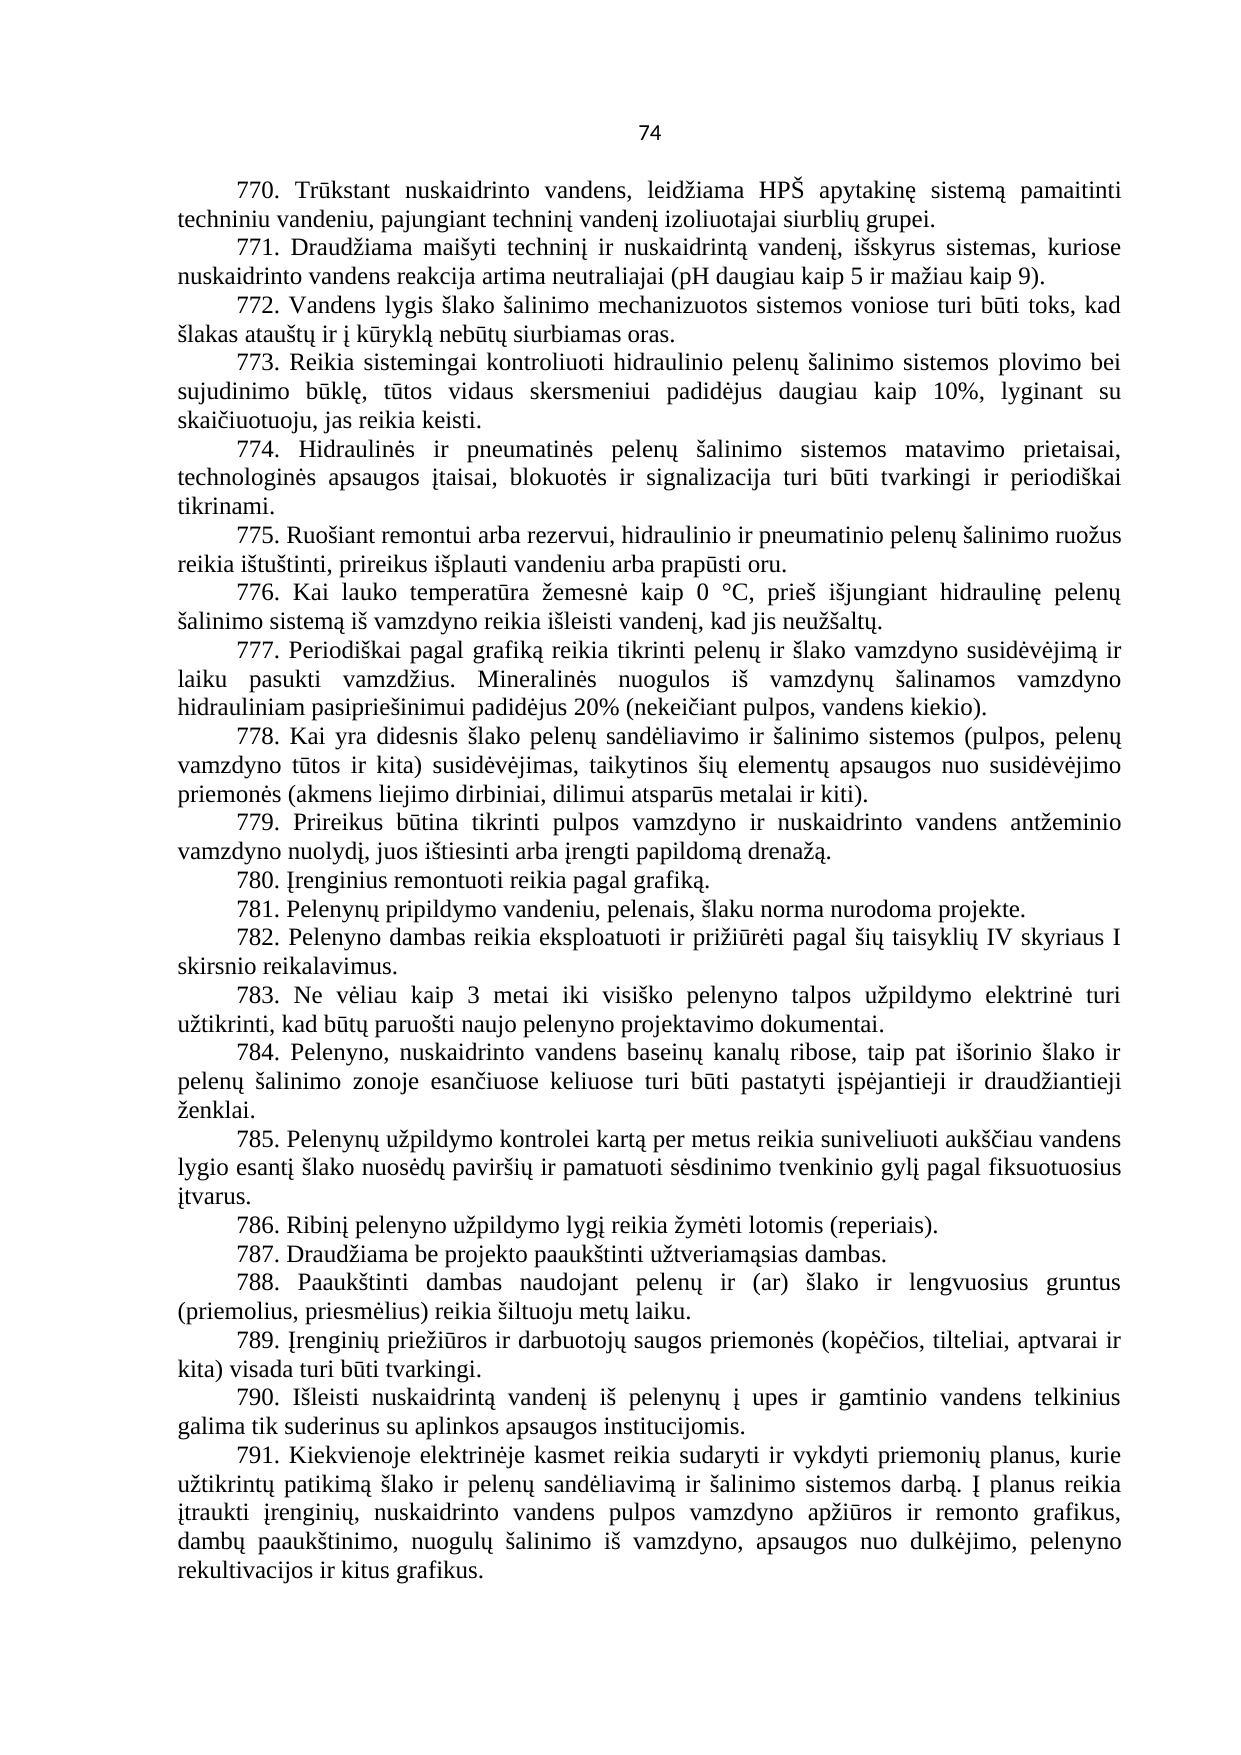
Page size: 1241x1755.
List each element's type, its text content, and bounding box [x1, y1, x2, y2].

text 783. Ne vėliau kaip 3 metai iki visiško pelenyno talpos užpildymo elektrinė turi užtikrinti, kad būtų paruošti naujo pelenyno projektavimo dokumentai. [177, 980, 1122, 1037]
text 778. Kai yra didesnis šlako pelenų sandėliavimo ir šalinimo sistemos (pulpos, pelenų vamzdyno tūtos ir kita) susidėvėjimas, taikytinos šių elementų apsaugos nuo susidėvėjimo priemonės (akmens liejimo dirbiniai, dilimui atsparūs metalai ir kiti). [177, 721, 1122, 807]
text 791. Kiekvienoje elektrinėje kasmet reikia sudaryti ir vykdyti priemonių planus, kurie užtikrintų patikimą šlako ir pelenų sandėliavimą ir šalinimo sistemos darbą. Į planus reikia įtraukti įrenginių, nuskaidrinto vandens pulpos vamzdyno apžiūros ir remonto grafikus, dambų paaukštinimo, nuogulų šalinimo iš vamzdyno, apsaugos nuo dulkėjimo, pelenyno rekultivacijos ir kitus grafikus. [177, 1440, 1122, 1584]
text 789. Įrenginių priežiūros ir darbuotojų saugos priemonės (kopėčios, tilteliai, aptvarai ir kita) visada turi būti tvarkingi. [177, 1325, 1122, 1382]
text 774. Hidraulinės ir pneumatinės pelenų šalinimo sistemos matavimo prietaisai, technologinės apsaugos įtaisai, blokuotės ir signalizacija turi būti tvarkingi ir periodiškai tikrinami. [177, 434, 1122, 520]
text 775. Ruošiant remontui arba rezervui, hidraulinio ir pneumatinio pelenų šalinimo ruožus reikia ištuštinti, prireikus išplauti vandeniu arba prapūsti oru. [177, 520, 1122, 577]
text 784. Pelenyno, nuskaidrinto vandens baseinų kanalų ribose, taip pat išorinio šlako ir pelenų šalinimo zonoje esančiuose keliuose turi būti pastatyti įspėjantieji ir draudžiantieji ženklai. [177, 1037, 1122, 1124]
text 785. Pelenynų užpildymo kontrolei kartą per metus reikia suniveliuoti aukščiau vandens lygio esantį šlako nuosėdų paviršių ir pamatuoti sėsdinimo tvenkinio gylį pagal fiksuotuosius įtvarus. [177, 1124, 1122, 1210]
text 777. Periodiškai pagal grafiką reikia tikrinti pelenų ir šlako vamzdyno susidėvėjimą ir laiku pasukti vamzdžius. Mineralinės nuogulos iš vamzdynų šalinamos vamzdyno hidrauliniam pasipriešinimui padidėjus 20% (nekeičiant pulpos, vandens kiekio). [177, 635, 1122, 721]
text 776. Kai lauko temperatūra žemesnė kaip 0 °C, prieš išjungiant hidraulinę pelenų šalinimo sistemą iš vamzdyno reikia išleisti vandenį, kad jis neužšaltų. [177, 577, 1122, 635]
text 780. Įrenginius remontuoti reikia pagal grafiką. [177, 865, 1122, 894]
text 790. Išleisti nuskaidrintą vandenį iš pelenynų į upes ir gamtinio vandens telkinius galima tik suderinus su aplinkos apsaugos institucijomis. [177, 1382, 1122, 1440]
text 773. Reikia sistemingai kontroliuoti hidraulinio pelenų šalinimo sistemos plovimo bei sujudinimo būklę, tūtos vidaus skersmeniui padidėjus daugiau kaip 10%, lyginant su skaičiuotuoju, jas reikia keisti. [177, 347, 1122, 434]
text 772. Vandens lygis šlako šalinimo mechanizuotos sistemos voniose turi būti toks, kad šlakas atauštų ir į kūryklą nebūtų siurbiamas oras. [177, 290, 1122, 347]
text 779. Prireikus būtina tikrinti pulpos vamzdyno ir nuskaidrinto vandens antžeminio vamzdyno nuolydį, juos ištiesinti arba įrengti papildomą drenažą. [177, 807, 1122, 865]
text 788. Paaukštinti dambas naudojant pelenų ir (ar) šlako ir lengvuosius gruntus (priemolius, priesmėlius) reikia šiltuoju metų laiku. [177, 1267, 1122, 1325]
text 781. Pelenynų pripildymo vandeniu, pelenais, šlaku norma nurodoma projekte. [177, 894, 1122, 922]
text 771. Draudžiama maišyti techninį ir nuskaidrintą vandenį, išskyrus sistemas, kuriose nuskaidrinto vandens reakcija artima neutraliajai (pH daugiau kaip 5 ir mažiau kaip 9). [177, 232, 1122, 290]
text 786. Ribinį pelenyno užpildymo lygį reikia žymėti lotomis (reperiais). [177, 1210, 1122, 1239]
text 770. Trūkstant nuskaidrinto vandens, leidžiama HPŠ apytakinę sistemą pamaitinti techniniu vandeniu, pajungiant techninį vandenį izoliuotajai siurblių grupei. [177, 175, 1122, 232]
text 782. Pelenyno dambas reikia eksploatuoti ir prižiūrėti pagal šių taisyklių IV skyriaus I skirsnio reikalavimus. [177, 922, 1122, 980]
text 787. Draudžiama be projekto paaukštinti užtveriamąsias dambas. [177, 1239, 1122, 1267]
